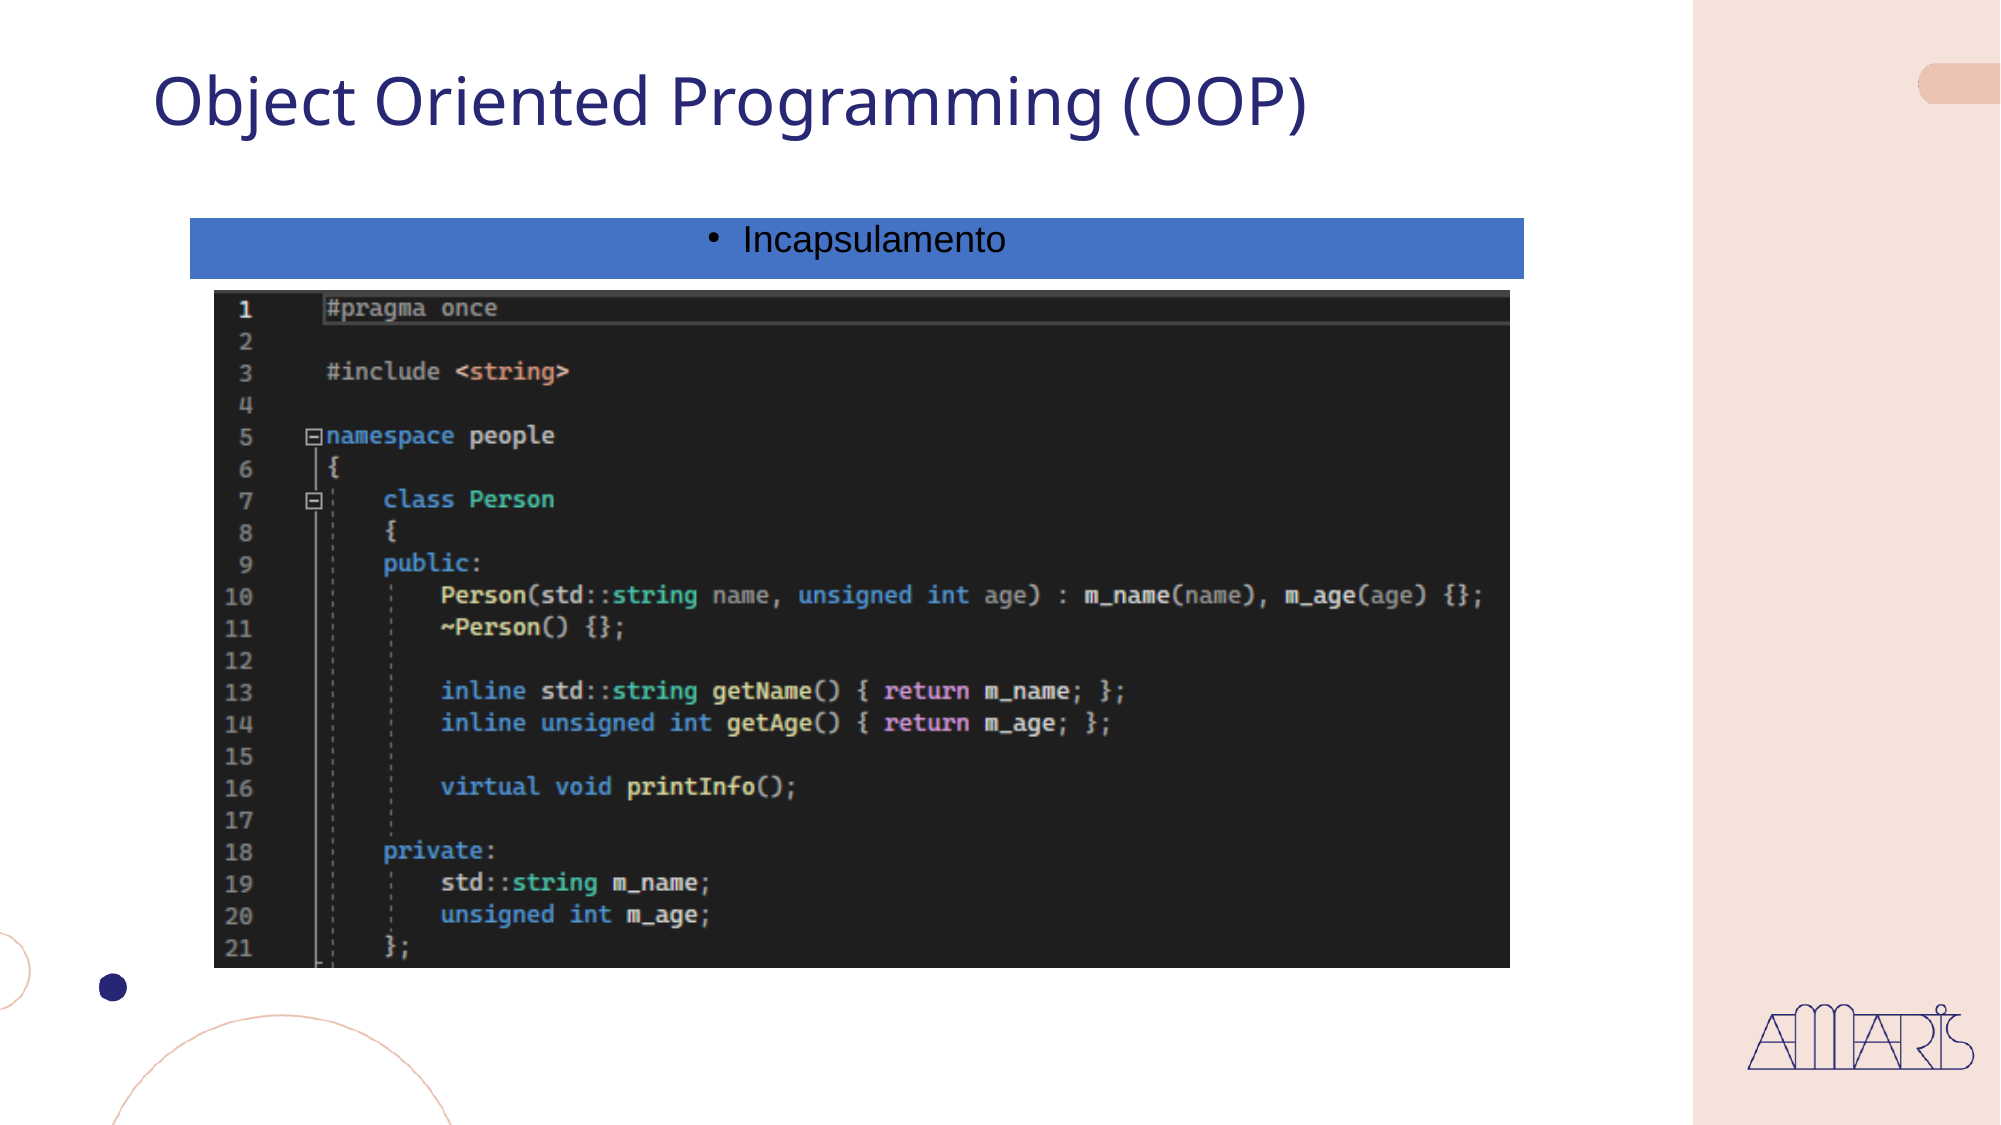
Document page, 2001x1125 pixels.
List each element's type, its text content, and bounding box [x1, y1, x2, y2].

table_header Incapsulamento [190, 218, 1524, 279]
title Object Oriented Programming (OOP) [137, 59, 1577, 148]
picture [214, 290, 1510, 968]
